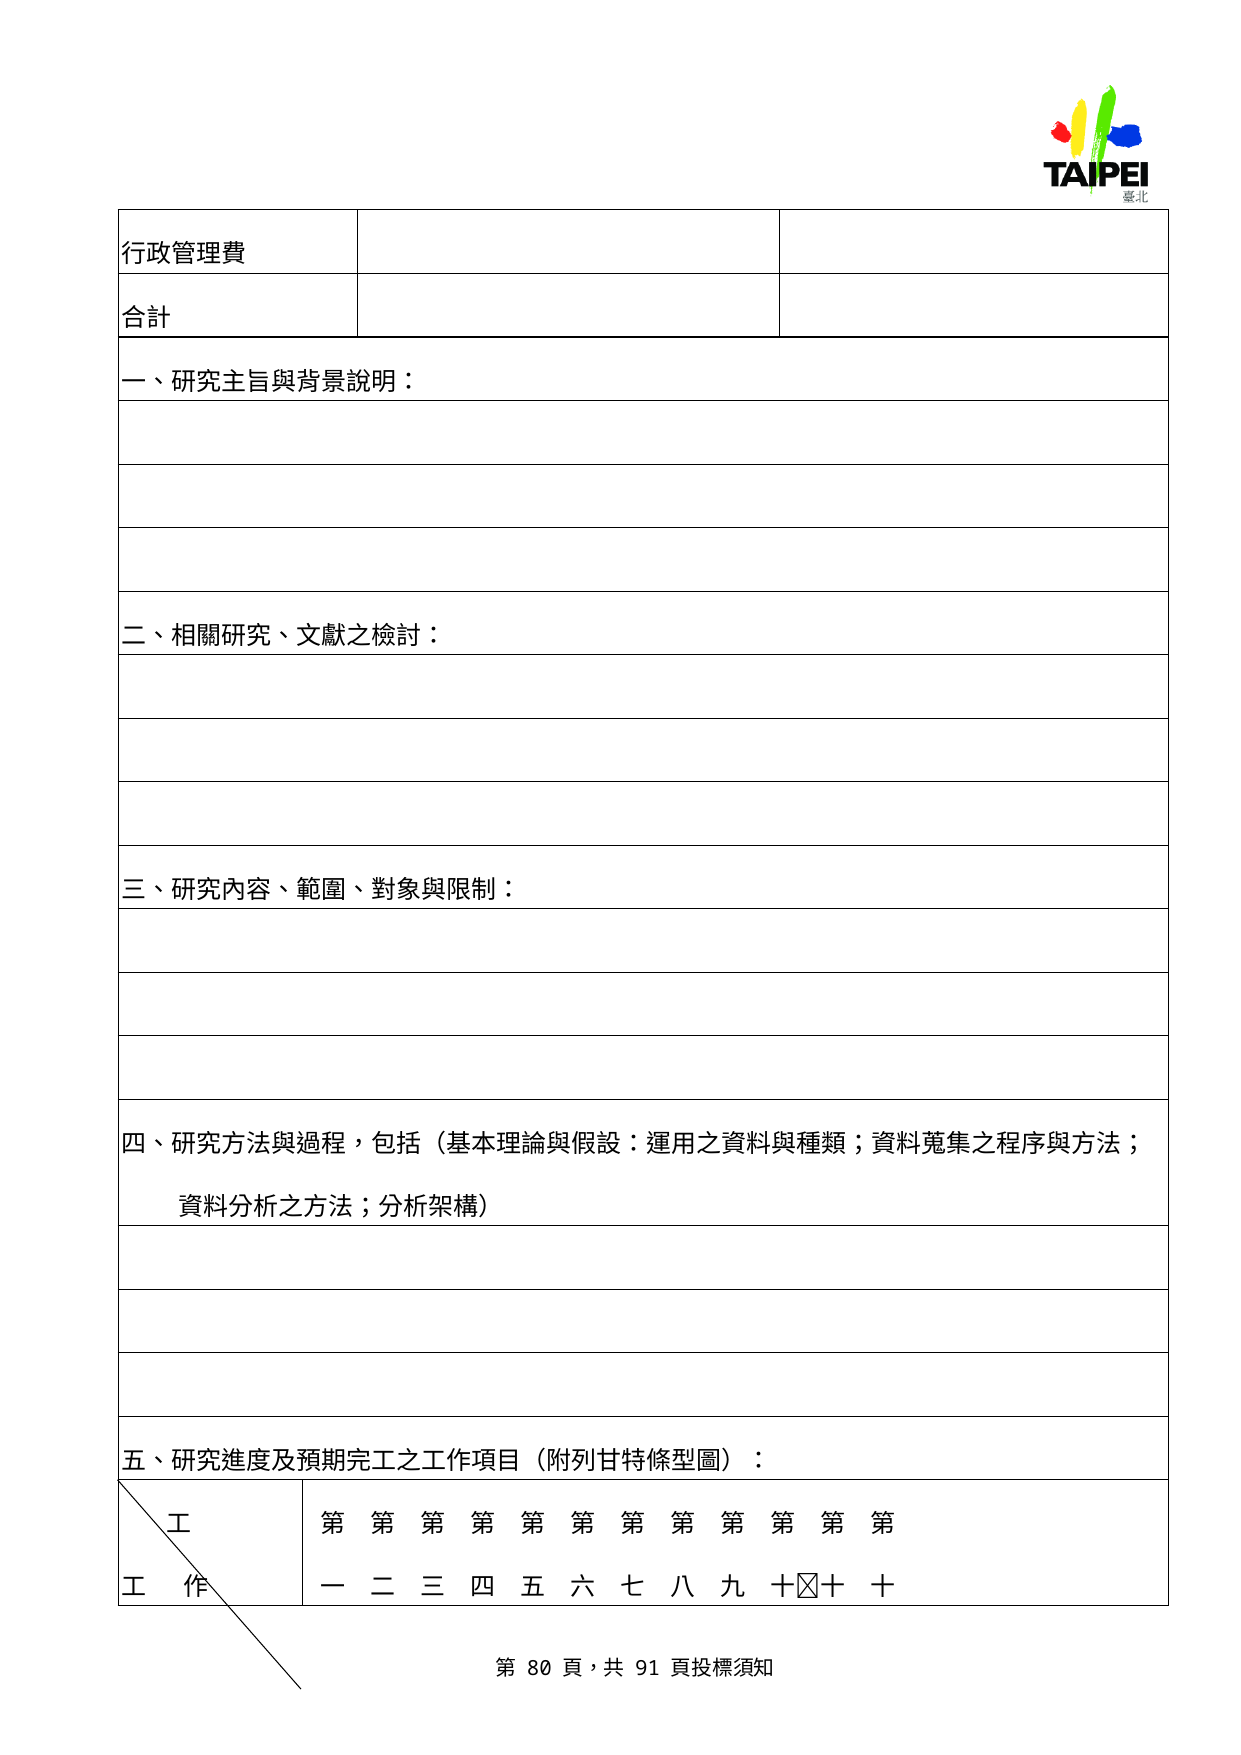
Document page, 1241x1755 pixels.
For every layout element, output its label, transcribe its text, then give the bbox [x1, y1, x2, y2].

table_cell [119, 655, 1168, 718]
table_cell 行政管理費 [119, 210, 357, 273]
table_cell [119, 1353, 1168, 1416]
table_cell 合計 [119, 274, 357, 336]
table_cell [119, 973, 1168, 1035]
table_cell [119, 465, 1168, 527]
table_cell 二、相關研究、文獻之檢討： [119, 592, 1168, 654]
table_cell [358, 210, 779, 273]
table_cell 工 工 作 作 月 項 別 目 [120, 1480, 302, 1605]
table_cell [119, 1290, 1168, 1352]
table_cell [780, 210, 1168, 273]
table_cell [780, 274, 1168, 336]
table_cell [119, 1226, 1168, 1288]
table_cell [119, 1036, 1168, 1099]
table_cell 四、研究方法與過程，包括（基本理論與假設：運用之資料與種類；資料蒐集之程序與方法；資料分析之方法；分析架構） [119, 1100, 1168, 1225]
table_cell 第 第 第 第 第 第 第 第 第 第 第 第 一 二 三 四 五 六 七 八 九 十十 十 [303, 1480, 1168, 1605]
table_cell 五、研究進度及預期完工之工作項目（附列甘特條型圖）： [119, 1417, 1168, 1479]
table_cell [119, 401, 1168, 463]
table_cell 一、研究主旨與背景說明： [119, 338, 1168, 400]
table_cell [358, 274, 779, 336]
table_cell 三、研究內容、範圍、對象與限制： [119, 846, 1168, 908]
table_cell [119, 528, 1168, 591]
table_cell [119, 719, 1168, 781]
table_cell [119, 782, 1168, 845]
table_cell 工 工 作 作 月 項 別 目 [119, 1484, 225, 1605]
table_cell [119, 909, 1168, 972]
